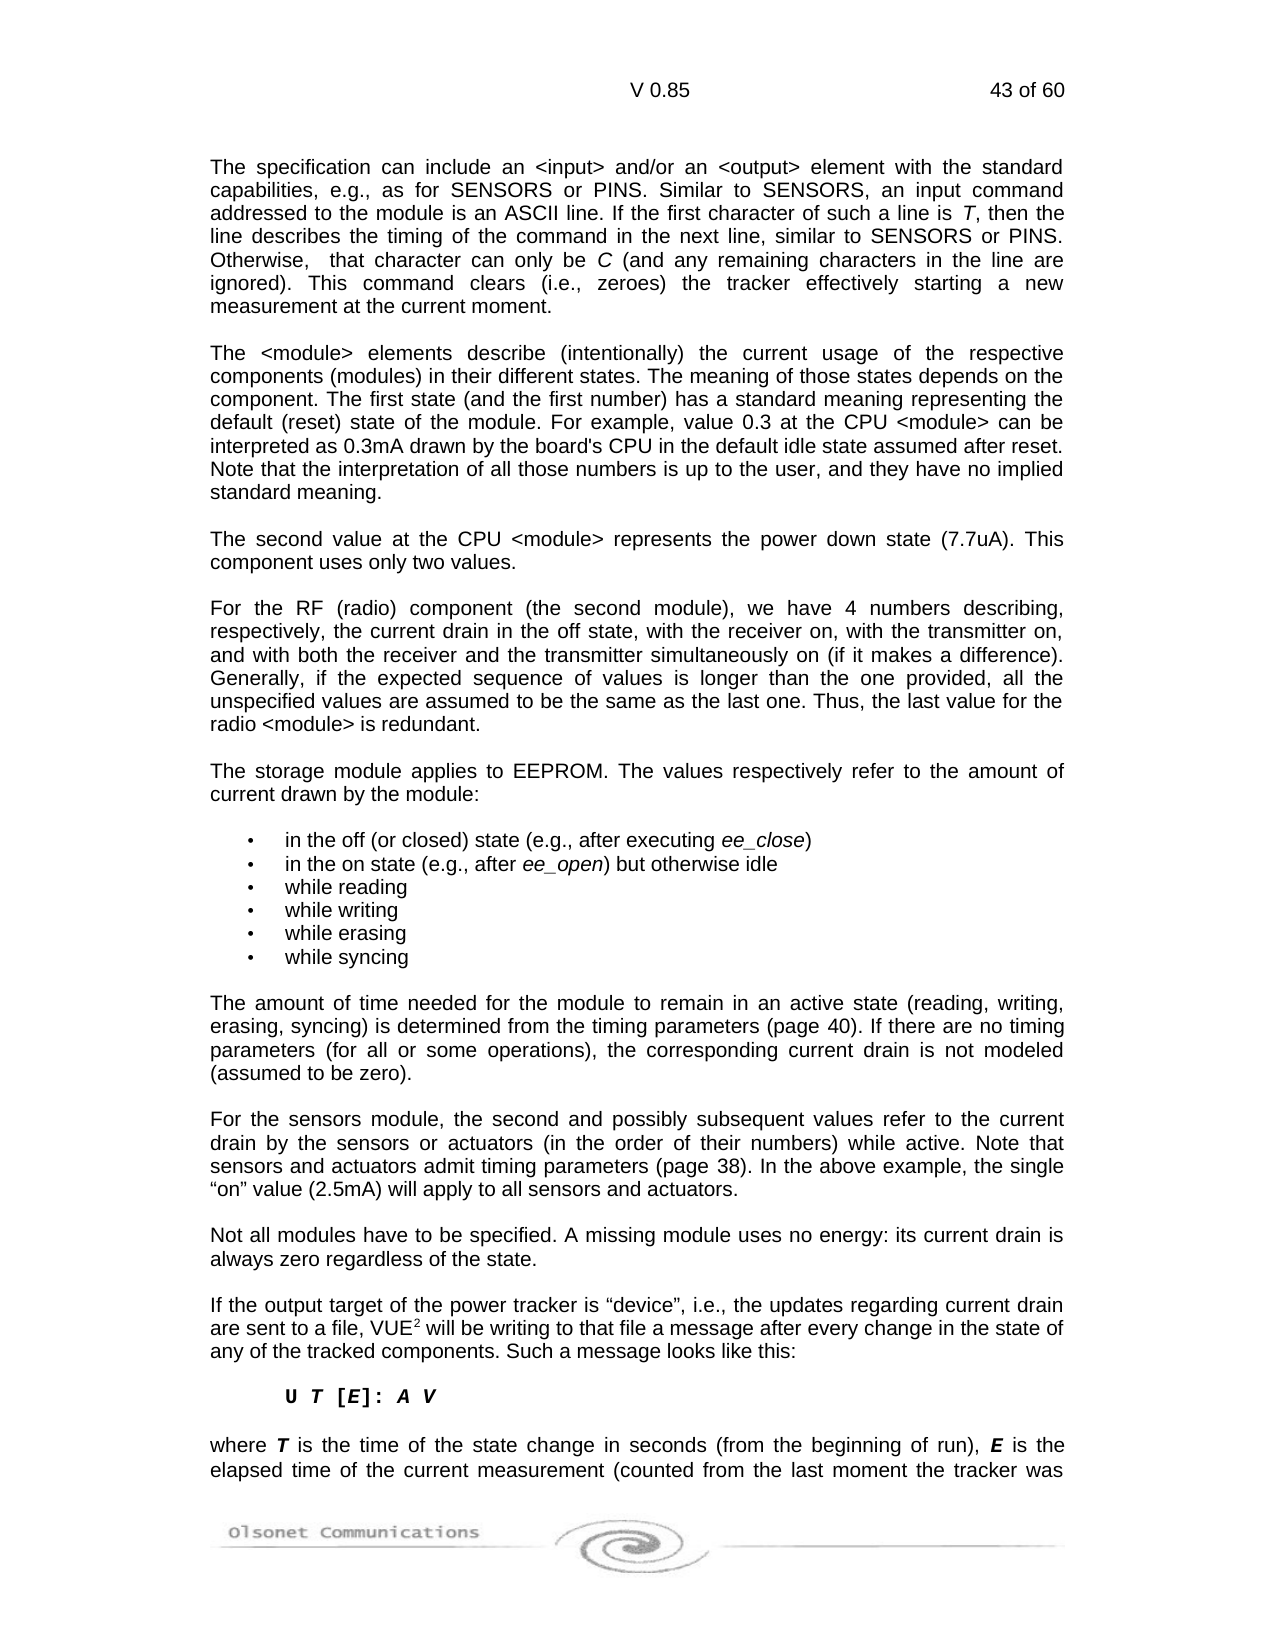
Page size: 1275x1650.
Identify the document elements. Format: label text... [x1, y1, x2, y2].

text The storage module applies to EEPROM. The values respectively refer to the amount of current drawn by the module: [210, 759, 1065, 806]
list while writing [247, 899, 1065, 922]
list while reading [247, 876, 1065, 899]
list while erasing [247, 922, 1065, 945]
text U T [E]: A V [210, 1387, 1065, 1410]
text For the sensors module, the second and possibly subsequent values refer to the current drain by the sensors or actuators (in the order of their numbers) while active. Note that sensors and actuators admit timing parameters (page 39). In the above example, the single “on” value (2.5mA) will apply to all sensors and actuators. [210, 1108, 1065, 1201]
text Not all modules have to be specified. A missing module uses no energy: its current drain is always zero regardless of the state. [210, 1224, 1065, 1270]
list in the on state (e.g., after ee_open) but otherwise idle [247, 852, 1065, 876]
picture [210, 1504, 1065, 1596]
list while syncing [247, 945, 1065, 968]
list in the off (or closed) state (e.g., after executing ee_close) [247, 829, 1065, 852]
text The specification can include an <input> and/or an <output> element with the standard capabilities, e.g., as for SENSORS or PINS. Similar to SENSORS, an input command addressed to the module is an ASCII line. If the first character of such a line is T, then the line describes the timing of the command in the next line, similar to SENSORS or PINS. Otherwise, that character can only be C (and any remaining characters in the line are ignored). This command clears (i.e., zeroes) the tracker effectively starting a new measurement at the current moment. [210, 155, 1065, 318]
text For the RF (radio) component (the second module), we have 4 numbers describing, respectively, the current drain in the off state, with the receiver on, with the transmitter on, and with both the receiver and the transmitter simultaneously on (if it makes a difference). Generally, if the expected sequence of values is longer than the one provided, all the unspecified values are assumed to be the same as the last one. Thus, the last value for the radio <module> is redundant. [210, 597, 1065, 736]
text where T is the time of the state change in seconds (from the beginning of run), E is the elapsed time of the current measurement (counted from the last moment the tracker was [210, 1434, 1065, 1482]
text If the output target of the power tracker is “device”, i.e., the updates regarding current drain are sent to a file, VUE2 will be writing to that file a message after every change in the state of any of the tracked components. Such a message looks like this: [210, 1294, 1065, 1363]
text The second value at the CPU <module> represents the power down state (7.7uA). This component uses only two values. [210, 527, 1065, 573]
text The amount of time needed for the module to remain in an active state (reading, writing, erasing, syncing) is determined from the timing parameters (page 41). If there are no timing parameters (for all or some operations), the corresponding current drain is not modeled (assumed to be zero). [210, 992, 1065, 1084]
text The <module> elements describe (intentionally) the current usage of the respective components (modules) in their different states. The meaning of those states depends on the component. The first state (and the first number) has a standard meaning representing the default (reset) state of the module. For example, value 0.3 at the CPU <module> can be interpreted as 0.3mA drawn by the board's CPU in the default idle state assumed after reset. Note that the interpretation of all those numbers is up to the user, and they have no implied standard meaning. [210, 341, 1065, 504]
